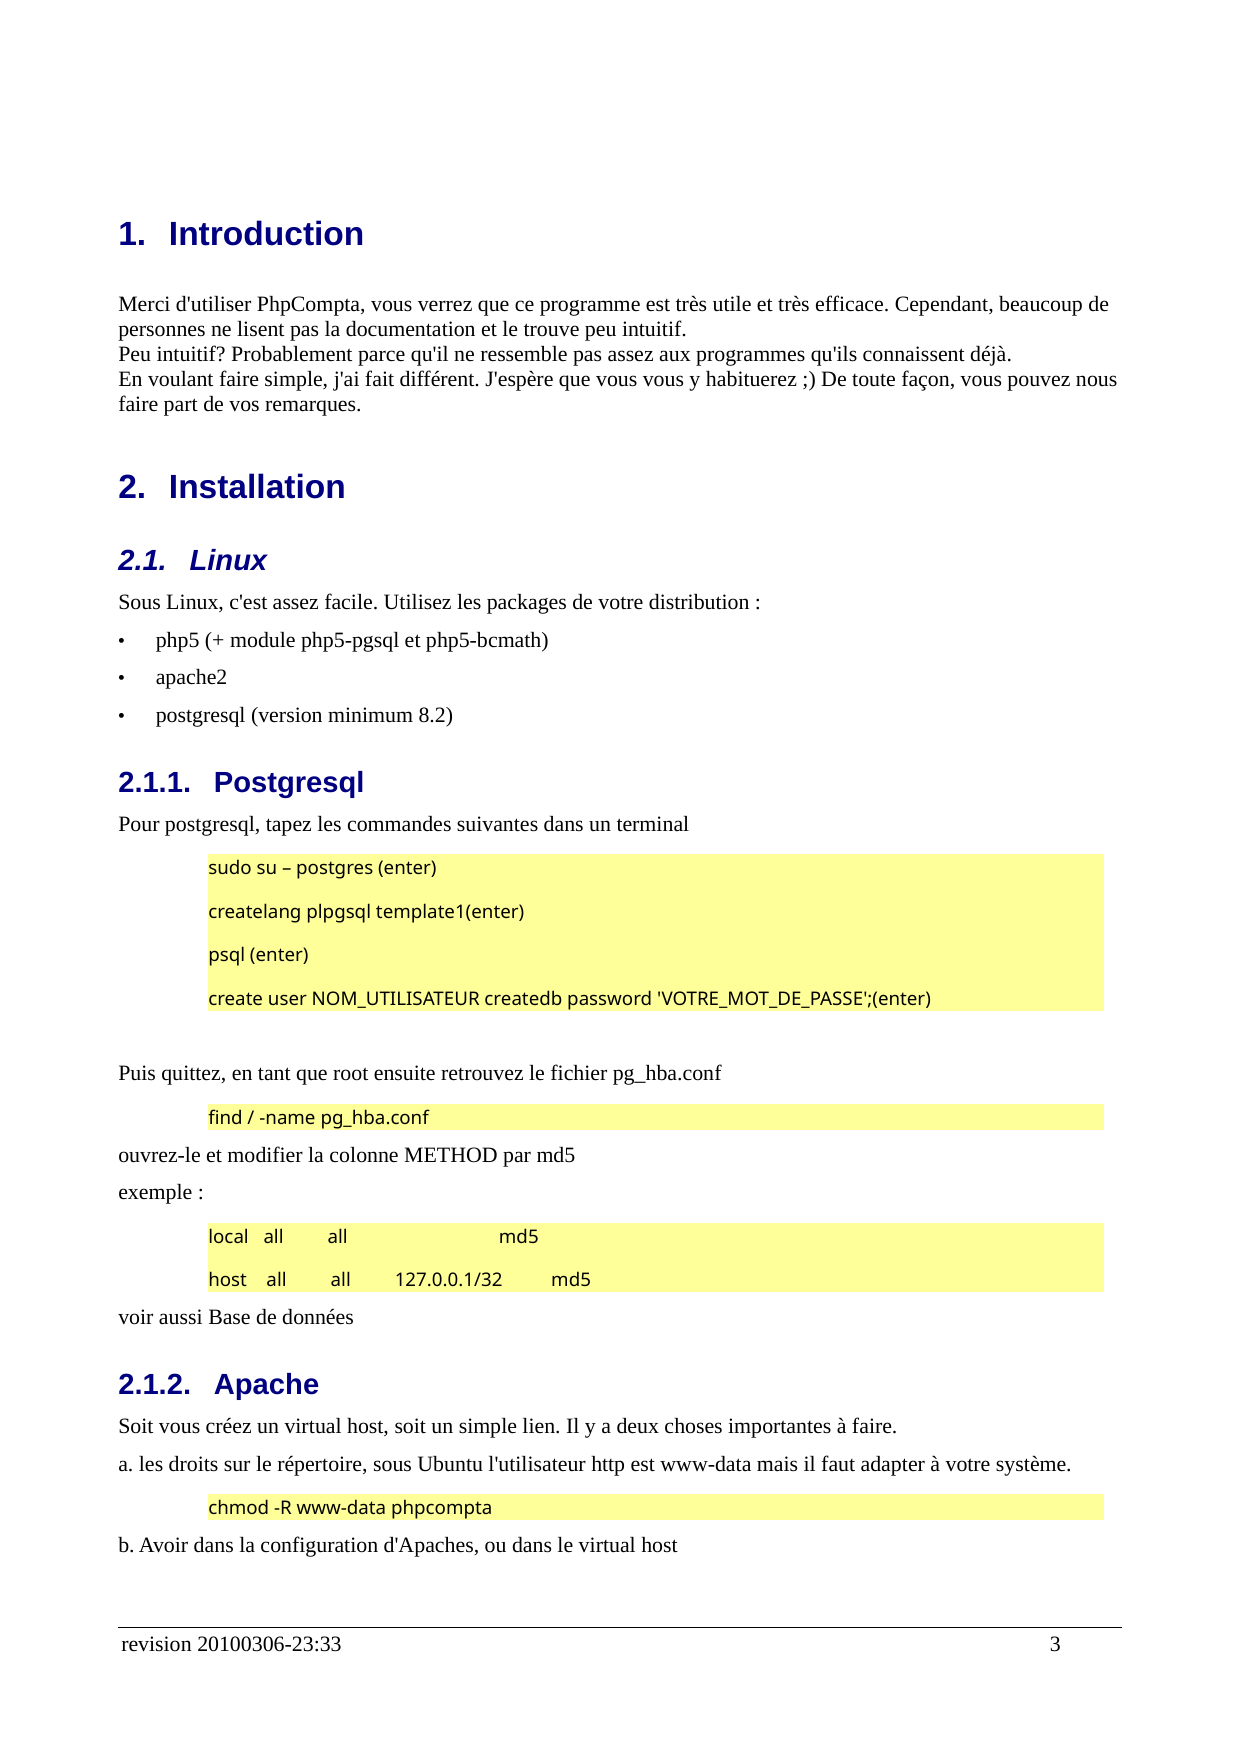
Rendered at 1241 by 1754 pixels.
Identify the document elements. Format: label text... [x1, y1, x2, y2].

subtitle Apache [118, 1367, 1122, 1400]
text find / -name pg_hba.conf [208, 1104, 1104, 1130]
list apache2 [118, 664, 1122, 689]
text Sous Linux, c'est assez facile. Utilisez les packages de votre distribution : [118, 589, 1122, 614]
text exemple : [118, 1179, 1122, 1204]
text b. Avoir dans la configuration d'Apaches, ou dans le virtual host [118, 1532, 1122, 1557]
text local all all md5 [208, 1223, 1104, 1249]
list php5 (+ module php5-pgsql et php5-bcmath) [118, 627, 1122, 652]
text ouvrez-le et modifier la colonne METHOD par md5 [118, 1142, 1122, 1167]
text chmod -R www-data phpcompta [208, 1494, 1104, 1520]
text psql (enter) [208, 942, 1104, 967]
text Puis quittez, en tant que root ensuite retrouvez le fichier pg_hba.conf [118, 1060, 1122, 1086]
text Pour postgresql, tapez les commandes suivantes dans un terminal [118, 811, 1122, 836]
text Peu intuitif? Probablement parce qu'il ne ressemble pas assez aux programmes qu'ils connaissent déjà. [118, 341, 1122, 366]
text voir aussi Base de données [118, 1304, 1122, 1329]
text create user NOM_UTILISATEUR createdb password 'VOTRE_MOT_DE_PASSE';(enter) [208, 985, 1104, 1011]
text createlang plpgsql template1(enter) [208, 898, 1104, 924]
subtitle Linux [118, 543, 1122, 576]
text sudo su – postgres (enter) [208, 854, 1104, 880]
subtitle Postgresql [118, 765, 1122, 798]
text Merci d'utiliser PhpCompta, vous verrez que ce programme est très utile et très efficace. Cependant, beaucoup de personnes ne lisent pas la documentation et le trouve peu intuitif. [118, 291, 1122, 341]
text En voulant faire simple, j'ai fait différent. J'espère que vous vous y habituerez ;) De toute façon, vous pouvez nous faire part de vos remarques. [118, 366, 1122, 417]
subtitle Installation [118, 467, 1122, 505]
text host all all 127.0.0.1/32 md5 [208, 1267, 1104, 1292]
text Soit vous créez un virtual host, soit un simple lien. Il y a deux choses importantes à faire. [118, 1413, 1122, 1438]
subtitle Introduction [118, 214, 1122, 253]
text a. les droits sur le répertoire, sous Ubuntu l'utilisateur http est www-data mais il faut adapter à votre système. [118, 1451, 1122, 1476]
list postgresql (version minimum 8.2) [118, 702, 1122, 727]
